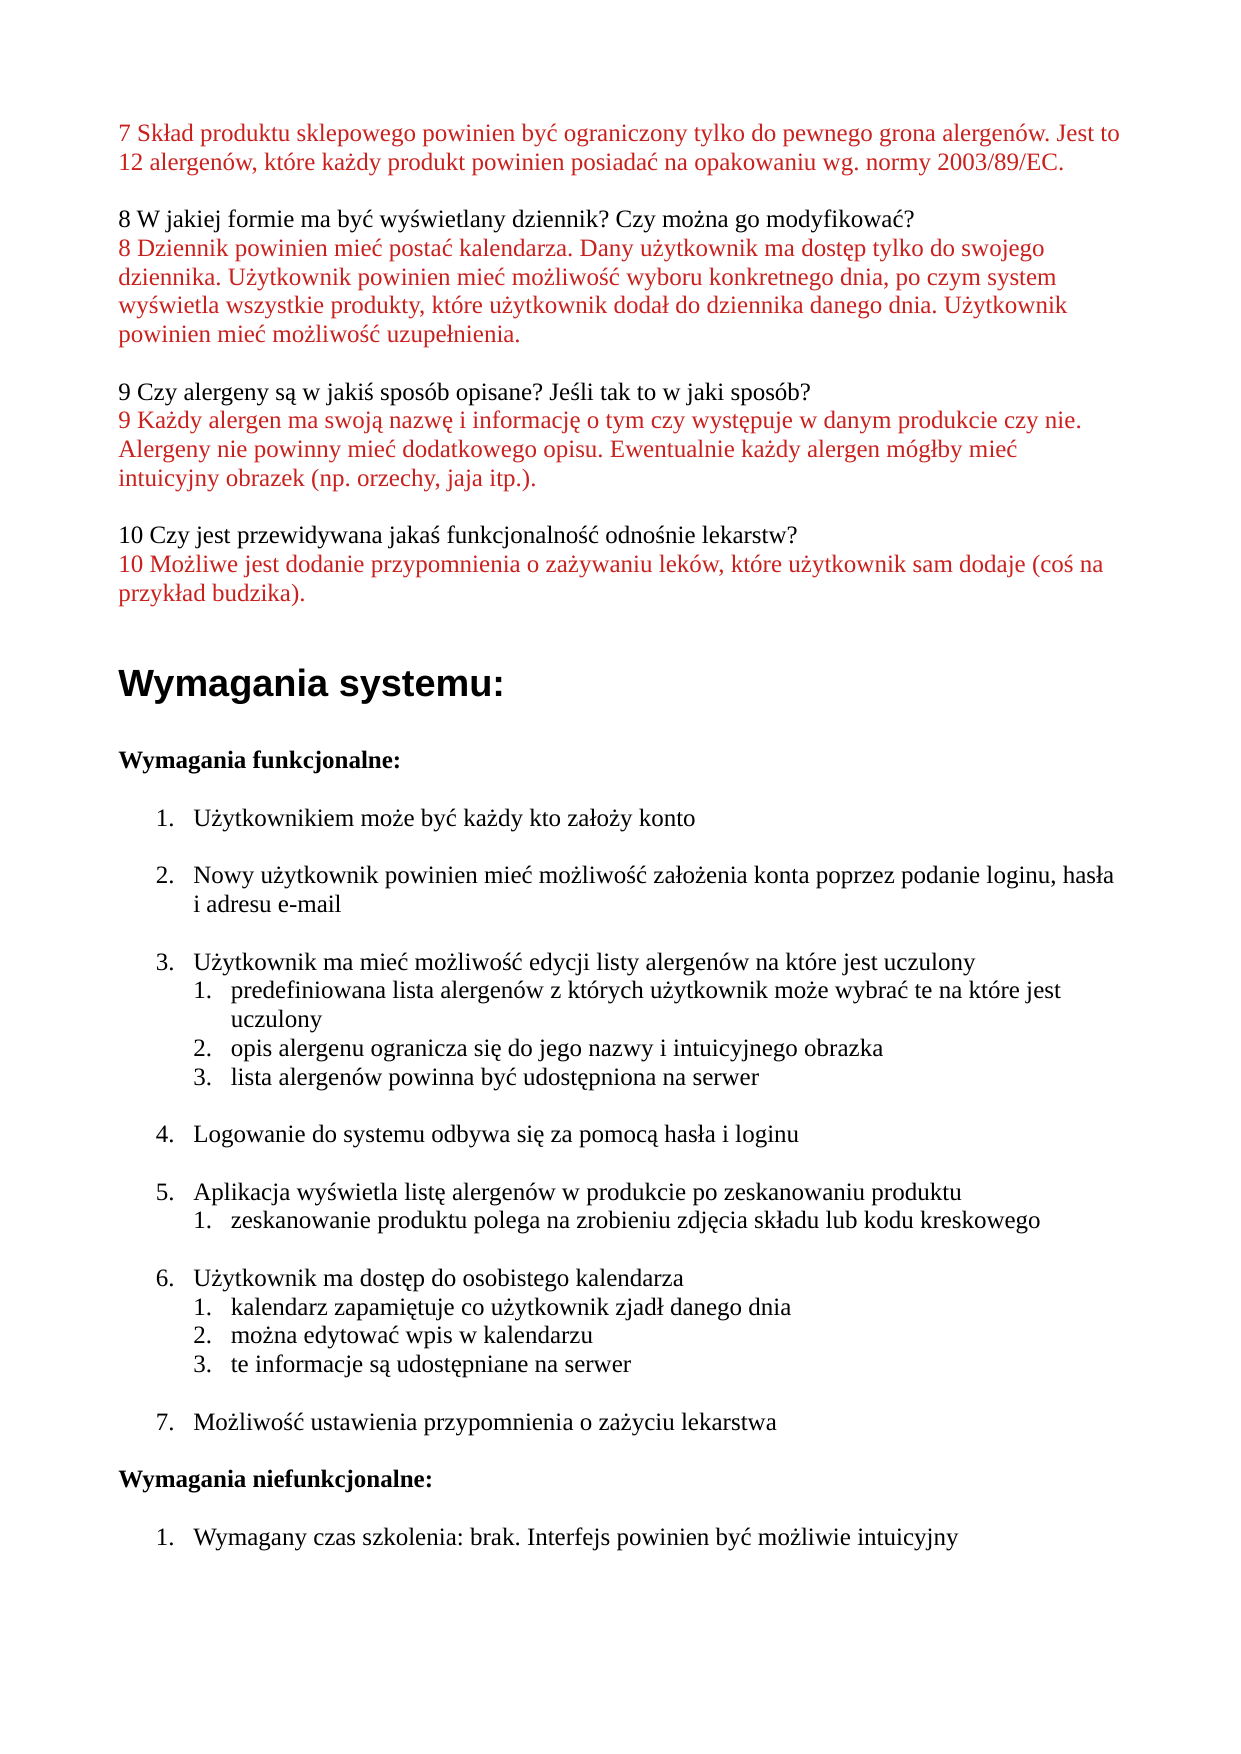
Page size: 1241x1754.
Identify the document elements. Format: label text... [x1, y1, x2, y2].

text 8 Dziennik powinien mieć postać kalendarza. Dany użytkownik ma dostęp tylko do swojego dziennika. Użytkownik powinien mieć możliwość wyboru konkretnego dnia, po czym system wyświetla wszystkie produkty, które użytkownik dodał do dziennika danego dnia. Użytkownik powinien mieć możliwość uzupełnienia. [118, 233, 1122, 348]
list Użytkownik ma mieć możliwość edycji listy alergenów na które jest uczulony [156, 947, 1122, 976]
text 9 Czy alergeny są w jakiś sposób opisane? Jeśli tak to w jaki sposób? [118, 377, 1122, 406]
subtitle Wymagania systemu: [118, 661, 1122, 704]
list lista alergenów powinna być udostępniona na serwer [193, 1062, 1122, 1091]
text Wymagania funkcjonalne: [118, 746, 1122, 774]
text Wymagania niefunkcjonalne: [118, 1464, 1122, 1493]
text 8 W jakiej formie ma być wyświetlany dziennik? Czy można go modyfikować? [118, 204, 1122, 233]
list Aplikacja wyświetla listę alergenów w produkcie po zeskanowaniu produktu [156, 1177, 1122, 1206]
list Użytkownikiem może być każdy kto założy konto [156, 803, 1122, 861]
list Nowy użytkownik powinien mieć możliwość założenia konta poprzez podanie loginu, hasła i adresu e-mail [156, 861, 1122, 918]
list Wymagany czas szkolenia: brak. Interfejs powinien być możliwie intuicyjny [156, 1522, 1122, 1551]
list kalendarz zapamiętuje co użytkownik zjadł danego dnia [193, 1292, 1122, 1321]
list opis alergenu ogranicza się do jego nazwy i intuicyjnego obrazka [193, 1033, 1122, 1062]
list można edytować wpis w kalendarzu [193, 1321, 1122, 1349]
text 9 Każdy alergen ma swoją nazwę i informację o tym czy występuje w danym produkcie czy nie. Alergeny nie powinny mieć dodatkowego opisu. Ewentualnie każdy alergen mógłby mieć intuicyjny obrazek (np. orzechy, jaja itp.). [118, 406, 1122, 492]
text 10 Czy jest przewidywana jakaś funkcjonalność odnośnie lekarstw? [118, 521, 1122, 549]
text 7 Skład produktu sklepowego powinien być ograniczony tylko do pewnego grona alergenów. Jest to 12 alergenów, które każdy produkt powinien posiadać na opakowaniu wg. normy 2003/89/EC. [118, 118, 1122, 176]
list Użytkownik ma dostęp do osobistego kalendarza [156, 1263, 1122, 1292]
list Logowanie do systemu odbywa się za pomocą hasła i loginu [156, 1119, 1122, 1148]
list zeskanowanie produktu polega na zrobieniu zdjęcia składu lub kodu kreskowego [193, 1206, 1122, 1234]
text 10 Możliwe jest dodanie przypomnienia o zażywaniu leków, które użytkownik sam dodaje (coś na przykład budzika). [118, 549, 1122, 607]
list predefiniowana lista alergenów z których użytkownik może wybrać te na które jest uczulony [193, 976, 1122, 1033]
list Możliwość ustawienia przypomnienia o zażyciu lekarstwa [156, 1407, 1122, 1436]
list te informacje są udostępniane na serwer [193, 1349, 1122, 1378]
